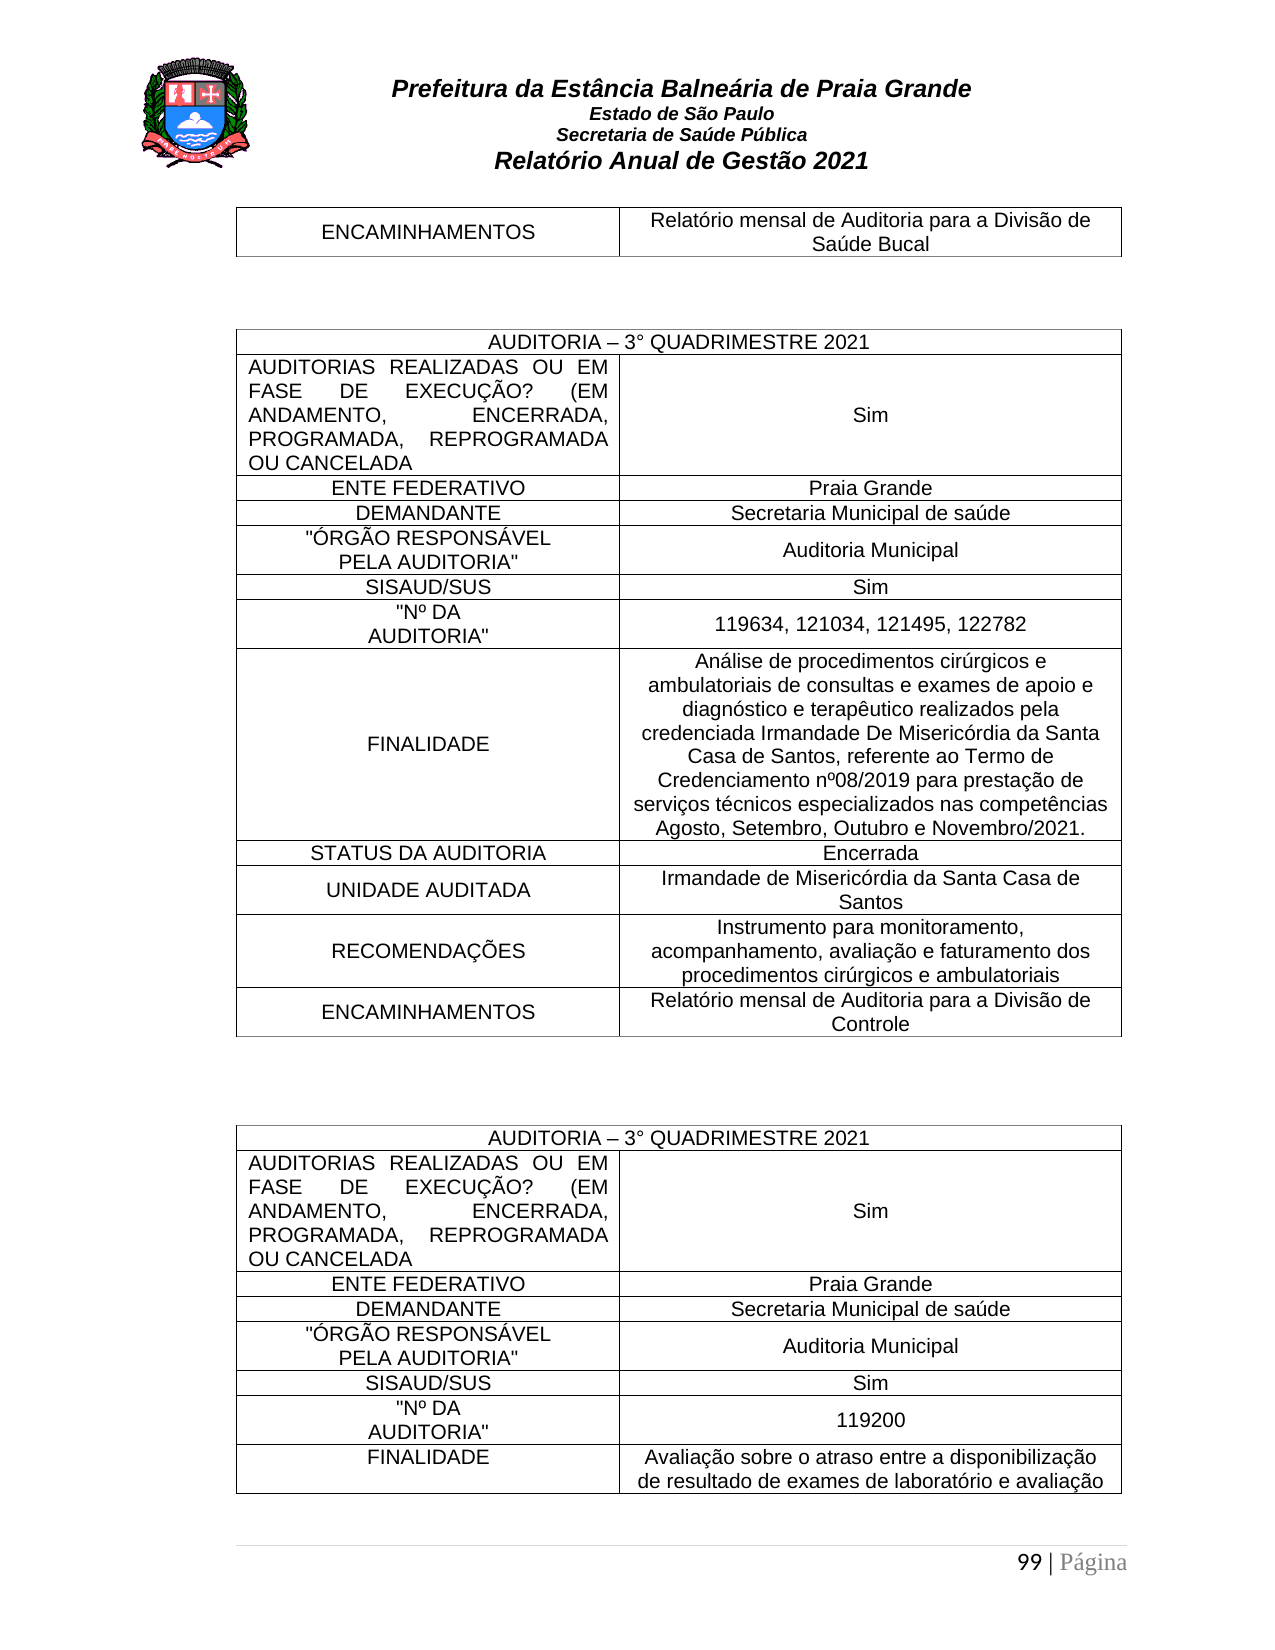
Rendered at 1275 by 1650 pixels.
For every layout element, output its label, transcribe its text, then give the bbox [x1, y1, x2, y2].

table_cell Praia Grande [620, 1272, 1121, 1296]
table_cell Análise de procedimentos cirúrgicos e ambulatoriais de consultas e exames de apoio e diagnóstico e terapêutico realizados pela credenciada Irmandade De Misericórdia da Santa Casa de Santos, referente ao Termo de Credenciamento nº08/2019 para prestação de serviços técnicos especializados nas competências Agosto, Setembro, Outubro e Novembro/2021. [620, 649, 1121, 840]
table_cell ENCAMINHAMENTOS [237, 988, 619, 1036]
table_cell FINALIDADE [237, 649, 619, 840]
table_cell "ÓRGÃO RESPONSÁVEL PELA AUDITORIA" [237, 1322, 619, 1370]
table_header AUDITORIA – 3° QUADRIMESTRE 2021 [237, 1126, 1121, 1150]
table_cell SISAUD/SUS [237, 1371, 619, 1395]
table_cell Praia Grande [620, 476, 1121, 499]
table_cell Relatório mensal de Auditoria para a Divisão de Saúde Bucal [620, 208, 1121, 256]
table_cell SISAUD/SUS [237, 575, 619, 598]
table_cell Irmandade de Misericórdia da Santa Casa de Santos [620, 866, 1121, 914]
table_cell Auditoria Municipal [620, 526, 1121, 573]
table_cell Avaliação sobre o atraso entre a disponibilização de resultado de exames de laboratório e avaliação [620, 1445, 1121, 1493]
table_cell DEMANDANTE [237, 501, 619, 524]
table_cell ENCAMINHAMENTOS [237, 208, 619, 256]
table_header AUDITORIA – 3° QUADRIMESTRE 2021 [237, 330, 1121, 354]
table_cell 119200 [620, 1396, 1121, 1444]
table_cell ENTE FEDERATIVO [237, 1272, 619, 1296]
table_cell "Nº DA AUDITORIA" [237, 1396, 619, 1444]
table_cell Secretaria Municipal de saúde [620, 1297, 1121, 1321]
table_cell FINALIDADE [237, 1445, 619, 1493]
table_cell ENTE FEDERATIVO [237, 476, 619, 499]
table_cell AUDITORIAS REALIZADAS OU EM FASE DE EXECUÇÃO? (EM ANDAMENTO, ENCERRADA, PROGRAMADA, REPROGRAMADA OU CANCELADA [237, 1151, 619, 1271]
picture [132, 55, 259, 172]
table_cell "ÓRGÃO RESPONSÁVEL PELA AUDITORIA" [237, 526, 619, 573]
table_cell 119634, 121034, 121495, 122782 [620, 600, 1121, 647]
table_cell DEMANDANTE [237, 1297, 619, 1321]
table_cell AUDITORIAS REALIZADAS OU EM FASE DE EXECUÇÃO? (EM ANDAMENTO, ENCERRADA, PROGRAMADA, REPROGRAMADA OU CANCELADA [237, 355, 619, 474]
table_cell Encerrada [620, 841, 1121, 865]
table_cell Sim [620, 1151, 1121, 1271]
table_cell Auditoria Municipal [620, 1322, 1121, 1370]
table_cell Sim [620, 355, 1121, 474]
table_cell STATUS DA AUDITORIA [237, 841, 619, 865]
table_cell Secretaria Municipal de saúde [620, 501, 1121, 524]
table_cell UNIDADE AUDITADA [237, 866, 619, 914]
table_cell Relatório mensal de Auditoria para a Divisão de Controle [620, 988, 1121, 1036]
table_cell Sim [620, 575, 1121, 598]
table_cell "Nº DA AUDITORIA" [237, 600, 619, 647]
table_cell Sim [620, 1371, 1121, 1395]
table_cell RECOMENDAÇÕES [237, 915, 619, 987]
table_cell Instrumento para monitoramento, acompanhamento, avaliação e faturamento dos procedimentos cirúrgicos e ambulatoriais [620, 915, 1121, 987]
